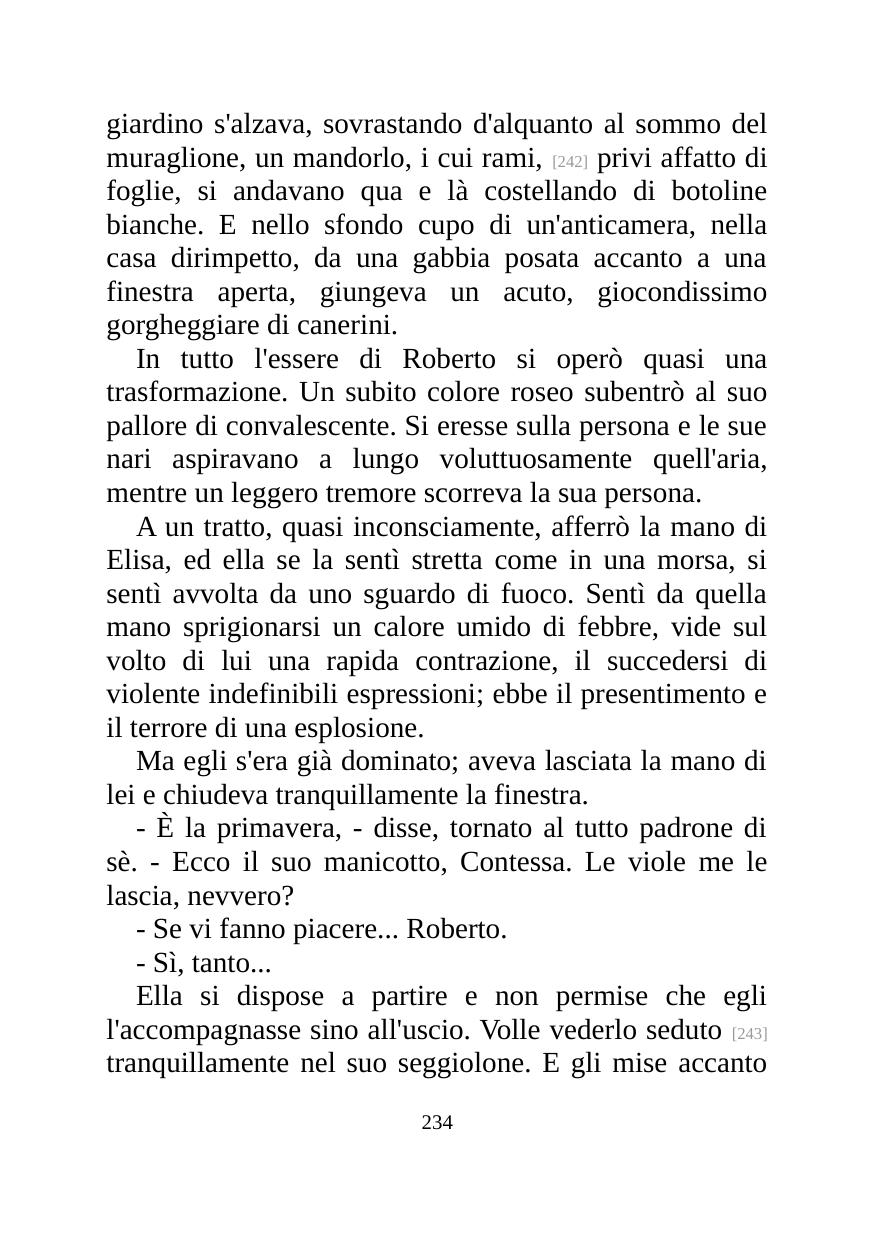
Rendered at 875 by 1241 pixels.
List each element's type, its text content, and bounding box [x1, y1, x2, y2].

text - È la primavera, - disse, tornato al tutto padrone di sè. - Ecco il suo manicotto, Contessa. Le viole me le lascia, nevvero? [106, 811, 768, 911]
text Ella si dispose a partire e non permise che egli l'accompagnasse sino all'uscio. Volle vederlo seduto [243] tranquillamente nel suo seggiolone. E gli mise accanto [106, 978, 768, 1079]
text giardino s'alzava, sovrastando d'alquanto al sommo del muraglione, un mandorlo, i cui rami, [242] privi affatto di foglie, si andavano qua e là costellando di botoline bianche. E nello sfondo cupo di un'anticamera, nella casa dirimpetto, da una gabbia posata accanto a una finestra aperta, giungeva un acuto, giocondissimo gorgheggiare di canerini. [106, 106, 768, 341]
text - Sì, tanto... [106, 945, 768, 978]
text In tutto l'essere di Roberto si operò quasi una trasformazione. Un subito colore roseo subentrò al suo pallore di convalescente. Si eresse sulla persona e le sue nari aspiravano a lungo voluttuosamente quell'aria, mentre un leggero tremore scorreva la sua persona. [106, 341, 768, 509]
text Ma egli s'era già dominato; aveva lasciata la mano di lei e chiudeva tranquillamente la finestra. [106, 743, 768, 811]
text A un tratto, quasi inconsciamente, afferrò la mano di Elisa, ed ella se la sentì stretta come in una morsa, si sentì avvolta da uno sguardo di fuoco. Sentì da quella mano sprigionarsi un calore umido di febbre, vide sul volto di lui una rapida contrazione, il succedersi di violente indefinibili espressioni; ebbe il presentimento e il terrore di una esplosione. [106, 509, 768, 743]
text - Se vi fanno piacere... Roberto. [106, 911, 768, 945]
